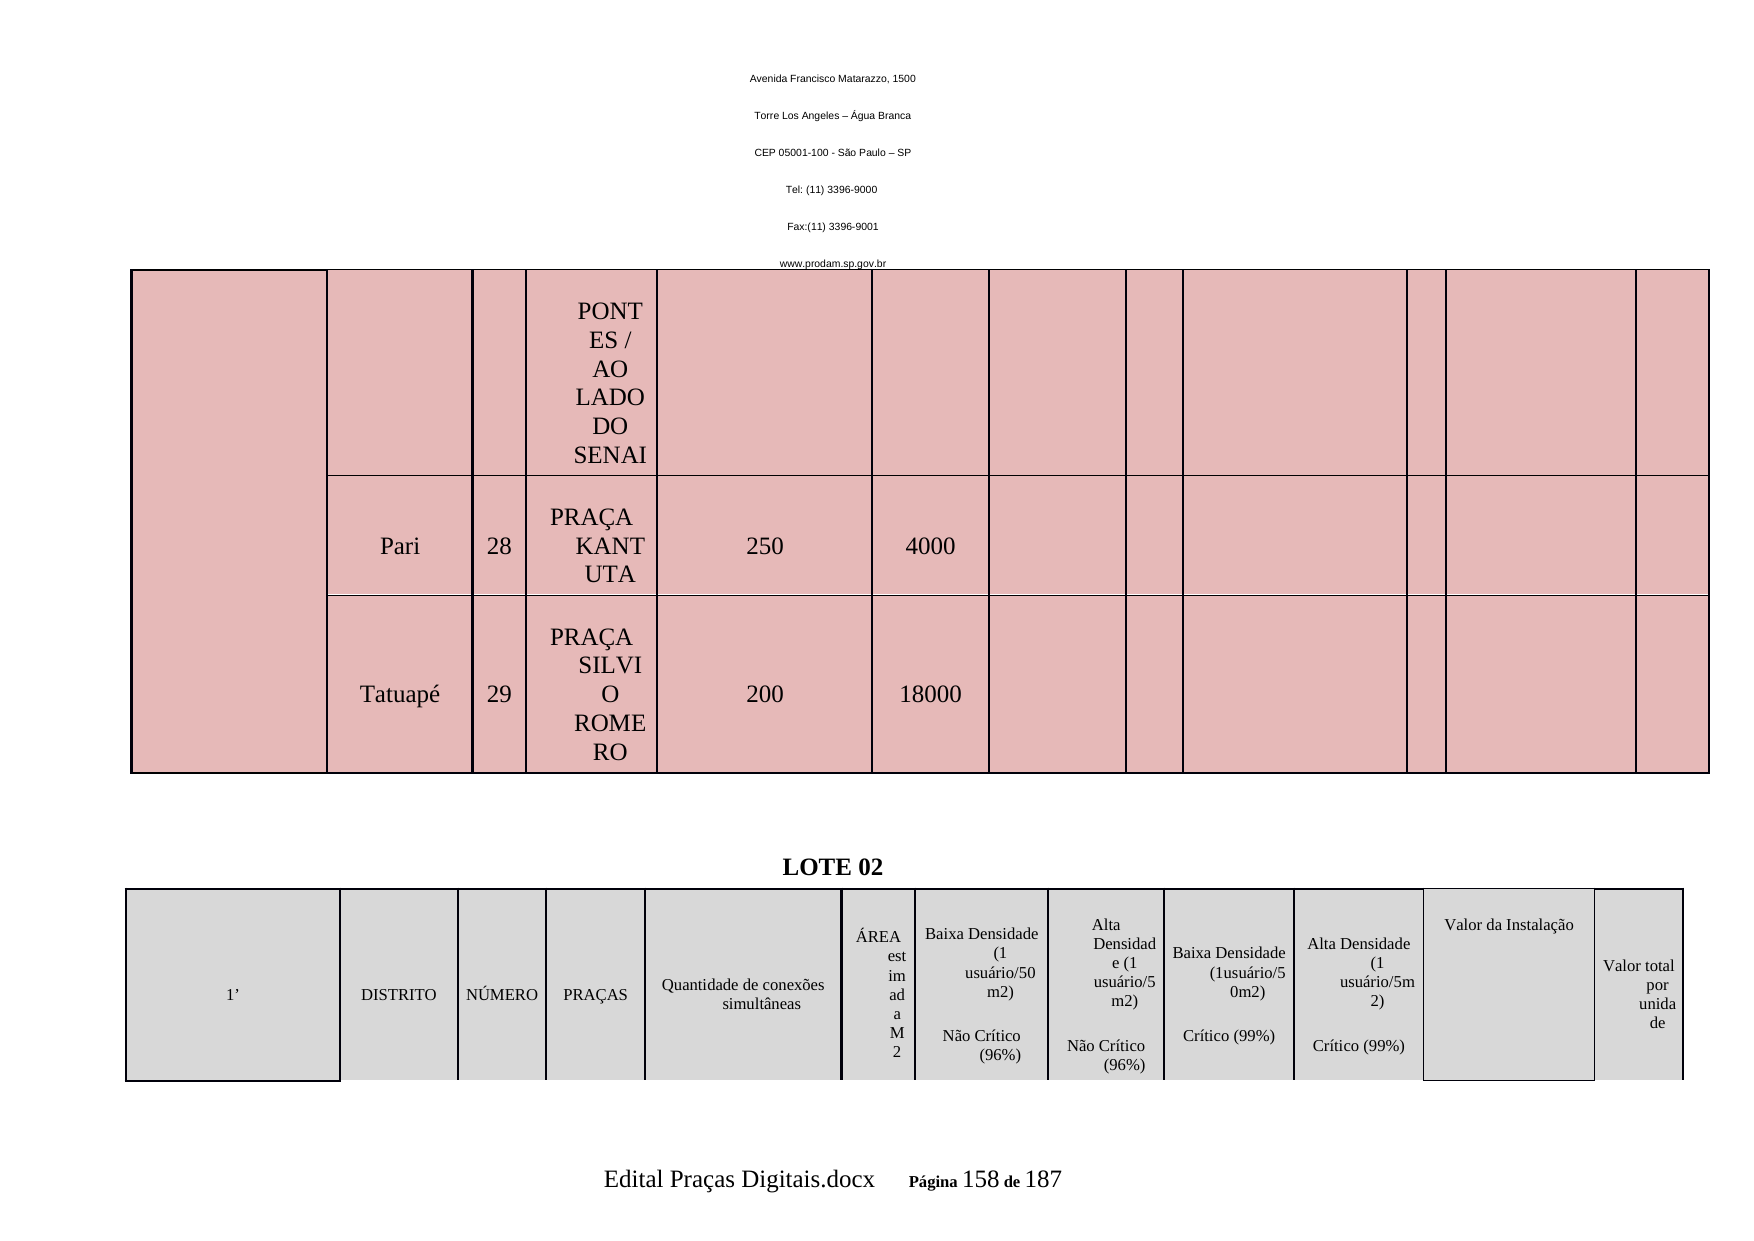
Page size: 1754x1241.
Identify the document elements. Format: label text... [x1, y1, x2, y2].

table_cell [1184, 476, 1406, 594]
table_cell [1637, 270, 1708, 475]
table_header Baixa Densidade (1usuário/50m2) Crítico (99%) [1165, 890, 1293, 1080]
table_cell 4000 [873, 476, 988, 594]
table_cell [1127, 270, 1182, 475]
table_cell 28 [474, 476, 525, 594]
table_cell [873, 270, 988, 475]
table_cell [658, 270, 871, 475]
table_cell [1408, 270, 1445, 475]
table_cell [990, 270, 1125, 475]
table_cell [1127, 596, 1182, 772]
table_header PRAÇAS [547, 890, 644, 1080]
table_header DISTRITO [341, 890, 457, 1080]
table_cell [990, 476, 1125, 594]
table_cell 200 [658, 596, 871, 772]
table_cell Tatuapé [328, 596, 471, 772]
table_cell [990, 596, 1125, 772]
table_header Quantidade de conexões simultâneas [646, 890, 840, 1080]
table_cell [1408, 476, 1445, 594]
table_header ÁREA estimada M2 [843, 890, 914, 1080]
table_header 1’ [127, 890, 339, 1080]
table_cell PONTES / AO LADO DO SENAI [527, 270, 656, 475]
table_cell [1184, 596, 1406, 772]
table_cell [328, 270, 471, 475]
table_cell [1637, 476, 1708, 594]
table_cell [133, 271, 326, 772]
table_cell [1447, 476, 1635, 594]
table_cell Pari [328, 476, 471, 594]
table_cell [1447, 596, 1635, 772]
table_cell [1637, 596, 1708, 772]
table_cell [1408, 596, 1445, 772]
table_cell [474, 270, 525, 475]
table_cell 250 [658, 476, 871, 594]
table_cell [1184, 270, 1406, 475]
table_header Alta Densidade (1 usuário/5m2) Não Crítico (96%) [1049, 890, 1163, 1080]
table_header Alta Densidade (1 usuário/5m2) Crítico (99%) [1295, 890, 1423, 1080]
table_cell [1127, 476, 1182, 594]
table_cell PRAÇA KANTUTA [527, 476, 656, 594]
table_cell 29 [474, 596, 525, 772]
table_header NÚMERO [459, 890, 545, 1080]
table_cell [1447, 270, 1635, 475]
text LOTE 02 [133, 852, 1532, 881]
table_cell PRAÇA SILVIO ROMERO [527, 596, 656, 772]
table_header Valor total por unidade [1595, 890, 1682, 1080]
table_header Valor da Instalação [1424, 889, 1594, 1080]
table_header Baixa Densidade (1 usuário/50m2) Não Crítico (96%) [916, 890, 1047, 1080]
table_cell 18000 [873, 596, 988, 772]
